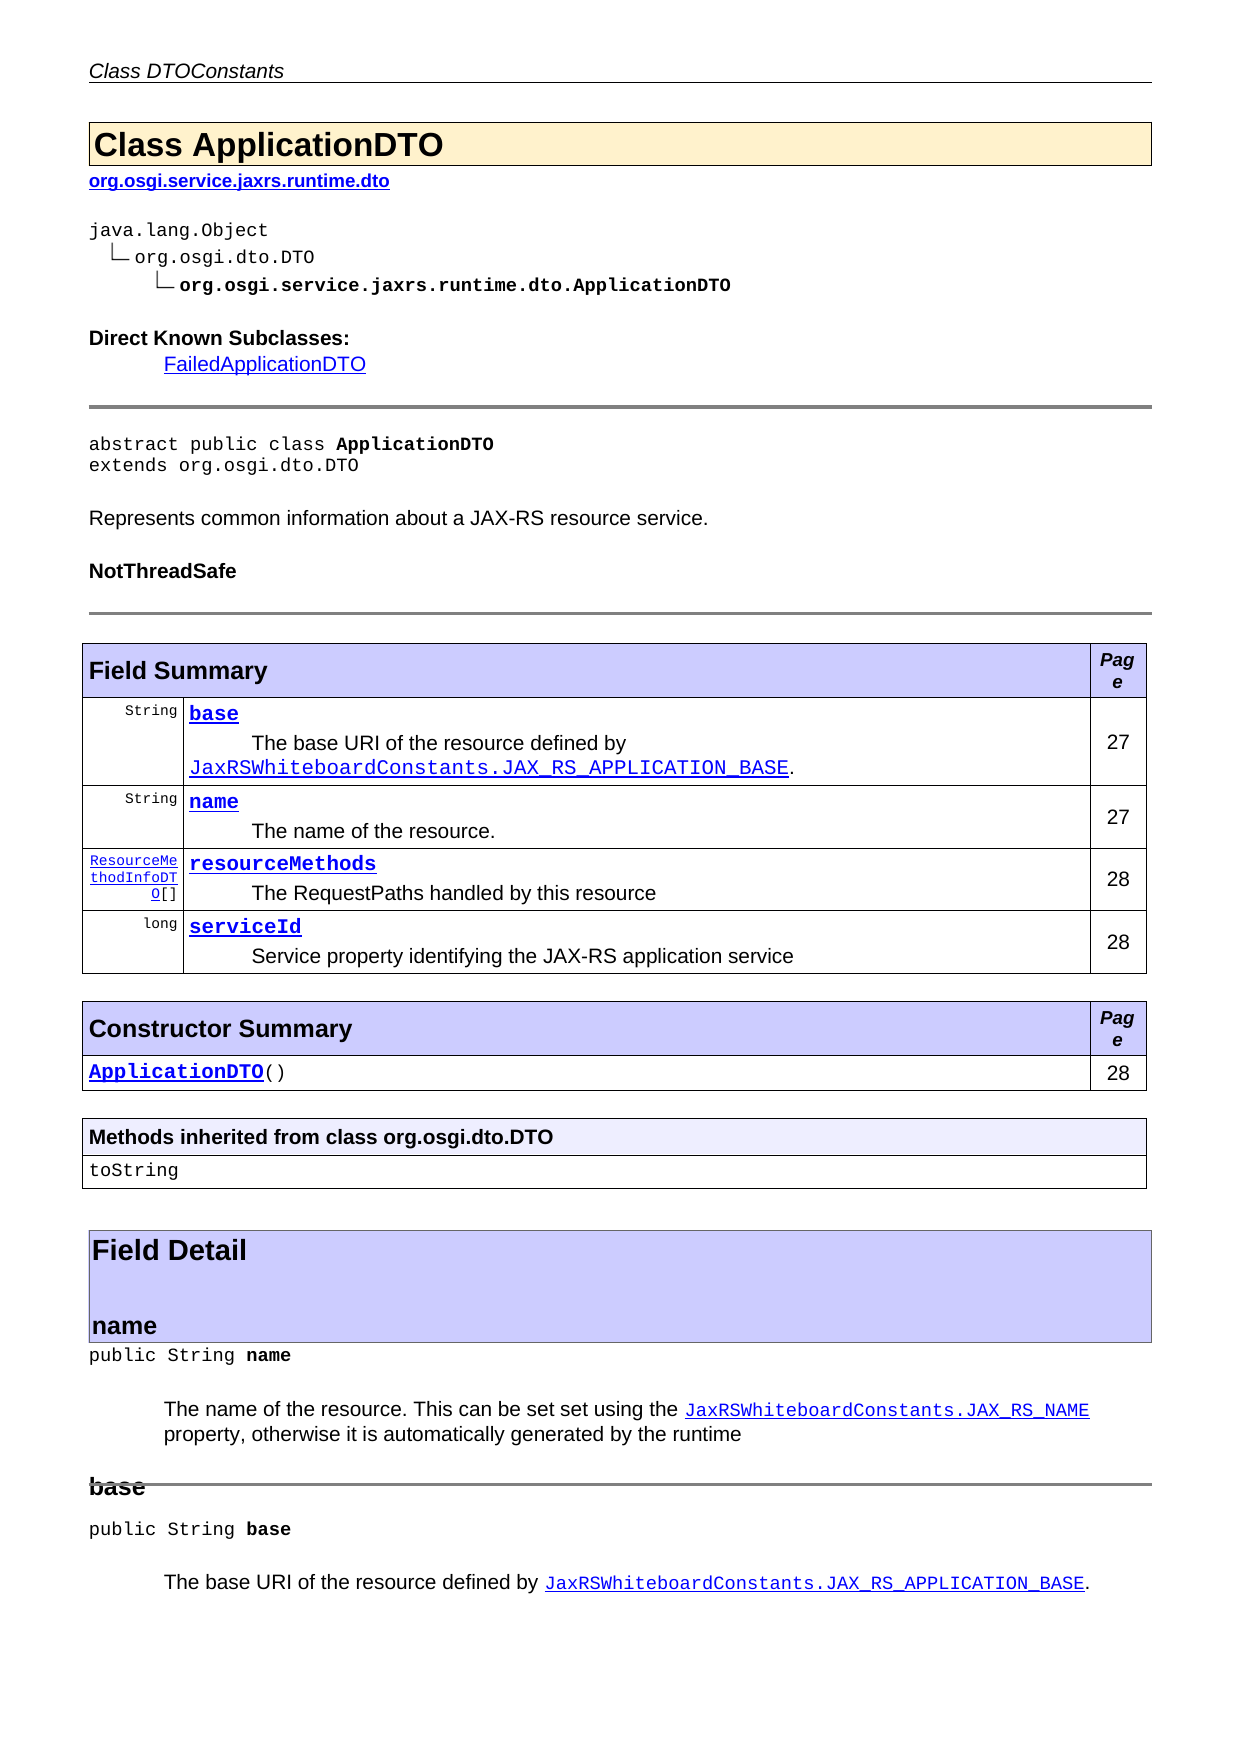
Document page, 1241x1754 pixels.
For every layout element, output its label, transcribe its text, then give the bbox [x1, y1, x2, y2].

subtitle name [90, 1308, 1151, 1342]
text NotThreadSafe [88, 559, 1152, 583]
table_cell String [83, 698, 183, 785]
table_cell long [83, 911, 183, 972]
text org.osgi.service.jaxrs.runtime.dto.ApplicationDTO [88, 269, 1152, 297]
table_cell 27 [1091, 1056, 1146, 1089]
text public String name [88, 1346, 1152, 1367]
text org.osgi.dto.DTO [88, 242, 1152, 269]
text abstract public class ApplicationDTO [88, 434, 1152, 456]
text org.osgi.service.jaxrs.runtime.dto [88, 170, 1152, 191]
text FailedApplicationDTO [163, 352, 1152, 376]
table_cell 27 [1091, 911, 1146, 972]
table_header Constructor Summary [83, 1002, 1090, 1055]
table_cell ApplicationDTO() [83, 1056, 1090, 1089]
table_cell serviceId Service property identifying the JAX-RS application service [184, 911, 1090, 972]
subtitle Direct Known Subclasses: [88, 326, 1152, 350]
table_cell name The name of the resource. [184, 786, 1090, 848]
subtitle Class ApplicationDTO [90, 123, 1151, 165]
table_cell base The base URI of the resource defined by JaxRSWhiteboardConstants.JAX_RS_APPLICATION_BASE. [184, 698, 1090, 785]
subtitle Field Detail [90, 1231, 1151, 1267]
text Represents common information about a JAX-RS resource service. [88, 506, 1152, 530]
table_cell 26 [1091, 786, 1146, 848]
table_cell toString [83, 1156, 1146, 1188]
picture [111, 241, 135, 264]
table_header Methods inherited from class org.osgi.dto.DTO [83, 1119, 1146, 1154]
table_cell 27 [1091, 849, 1146, 910]
table_header Field Summary [83, 644, 1090, 697]
table_cell ResourceMethodInfoDTO[] [83, 849, 183, 910]
text public String base [88, 1519, 1152, 1541]
table_cell resourceMethods The RequestPaths handled by this resource [184, 849, 1090, 910]
text The base URI of the resource defined by JaxRSWhiteboardConstants.JAX_RS_APPLICATION_BASE. [163, 1570, 1152, 1595]
table_header Page [1091, 1002, 1146, 1055]
table_cell String [83, 786, 183, 848]
text java.lang.Object [88, 221, 1152, 242]
table_cell 26 [1091, 698, 1146, 785]
picture [156, 269, 180, 292]
text extends org.osgi.dto.DTO [88, 456, 1152, 477]
text The name of the resource. This can be set set using the JaxRSWhiteboardConstants.JAX_RS_NAME property, otherwise it is automatically generated by the runtime [163, 1396, 1152, 1446]
table_header Page [1091, 644, 1146, 697]
